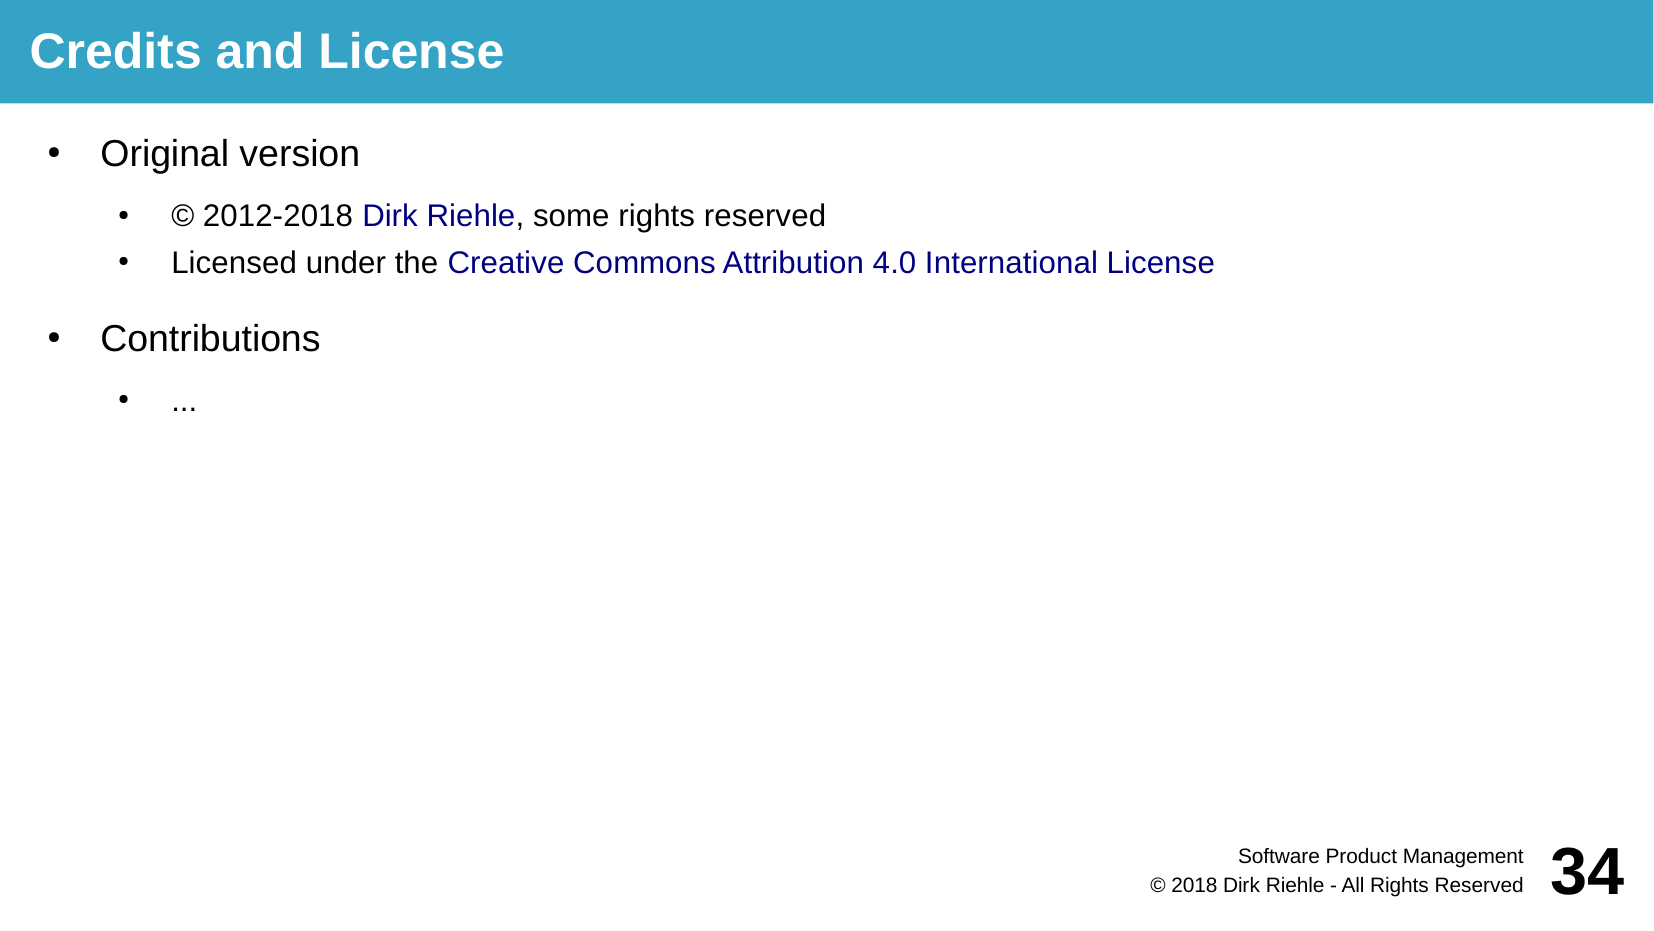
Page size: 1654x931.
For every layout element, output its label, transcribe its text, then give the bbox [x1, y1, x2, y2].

list Original version © 2012-2018 Dirk Riehle, some rights reserved Licensed under the Creative Commons Attribution 4.0 International License Contributions ... [29, 132, 1625, 813]
title Credits and License [0, 0, 1654, 104]
